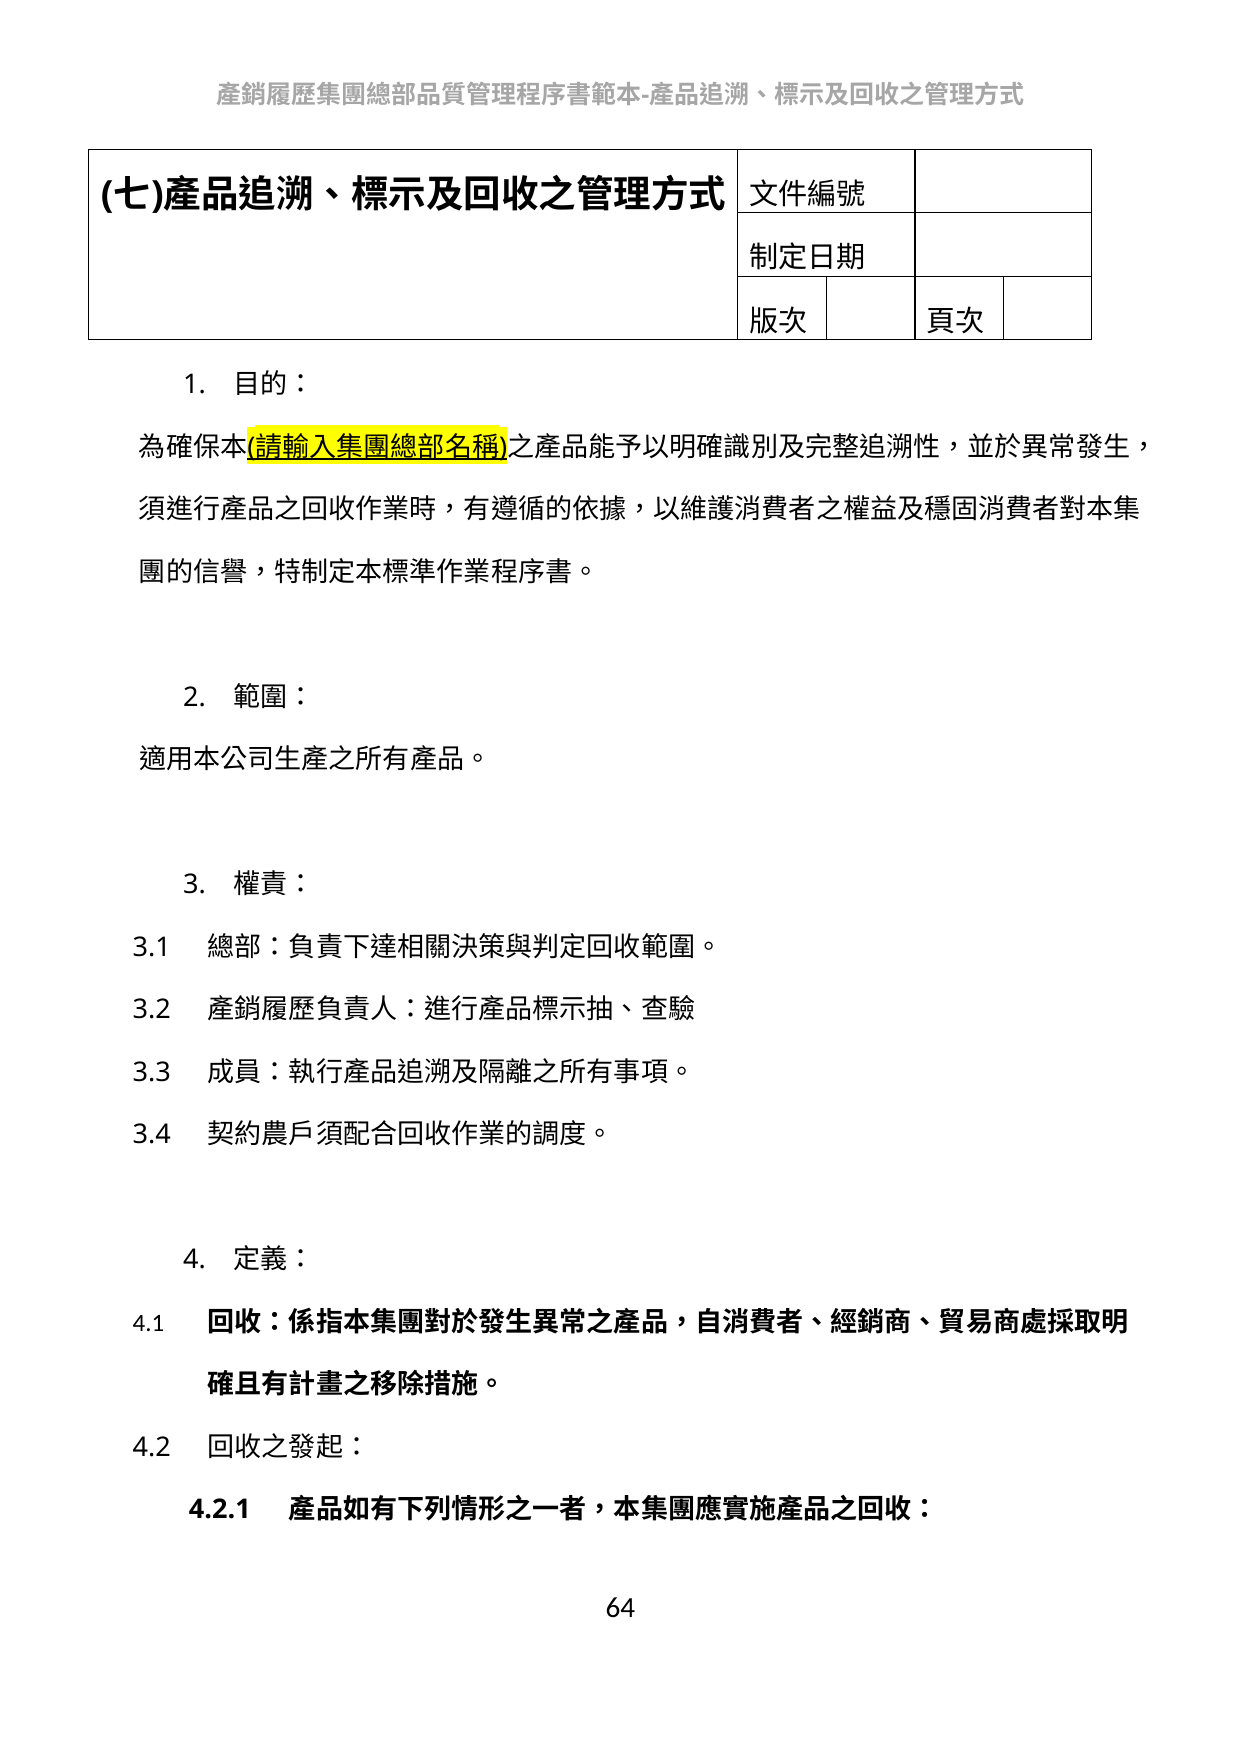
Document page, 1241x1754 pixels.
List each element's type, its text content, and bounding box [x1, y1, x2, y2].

table_cell 版次 [738, 277, 826, 339]
list 範圍： [183, 653, 1152, 715]
table_cell [916, 213, 1091, 276]
list 回收：係指本集團對於發生異常之產品，自消費者、經銷商、貿易商處採取明確且有計畫之移除措施。 [132, 1278, 1152, 1403]
list 成員：執行產品追溯及隔離之所有事項。 [132, 1028, 1152, 1090]
table_cell 頁次 [916, 277, 1003, 339]
list 產品如有下列情形之一者，本集團應實施產品之回收： [189, 1465, 1152, 1528]
table_cell [1004, 277, 1091, 339]
list 契約農戶須配合回收作業的調度。 [132, 1090, 1152, 1153]
list 目的： [183, 340, 1152, 403]
table_header [916, 150, 1091, 212]
list 回收之發起： [132, 1403, 1152, 1465]
table_header (七)產品追溯、標示及回收之管理方式 [89, 150, 737, 339]
text 適用本公司生產之所有產品。 [139, 715, 1152, 778]
text 為確保本(請輸入集團總部名稱)之產品能予以明確識別及完整追溯性，並於異常發生，須進行產品之回收作業時，有遵循的依據，以維護消費者之權益及穩固消費者對本集團的信譽，特制定本標準作業程序書。 [139, 403, 1152, 590]
table_header 文件編號 [738, 150, 914, 212]
list 總部：負責下達相關決策與判定回收範圍。 [132, 903, 1152, 965]
list 產銷履歷負責人：進行產品標示抽、查驗 [132, 965, 1152, 1028]
list 權責： [183, 840, 1152, 903]
table_cell 制定日期 [738, 213, 914, 276]
list 定義： [183, 1215, 1152, 1278]
table_cell [827, 277, 914, 339]
